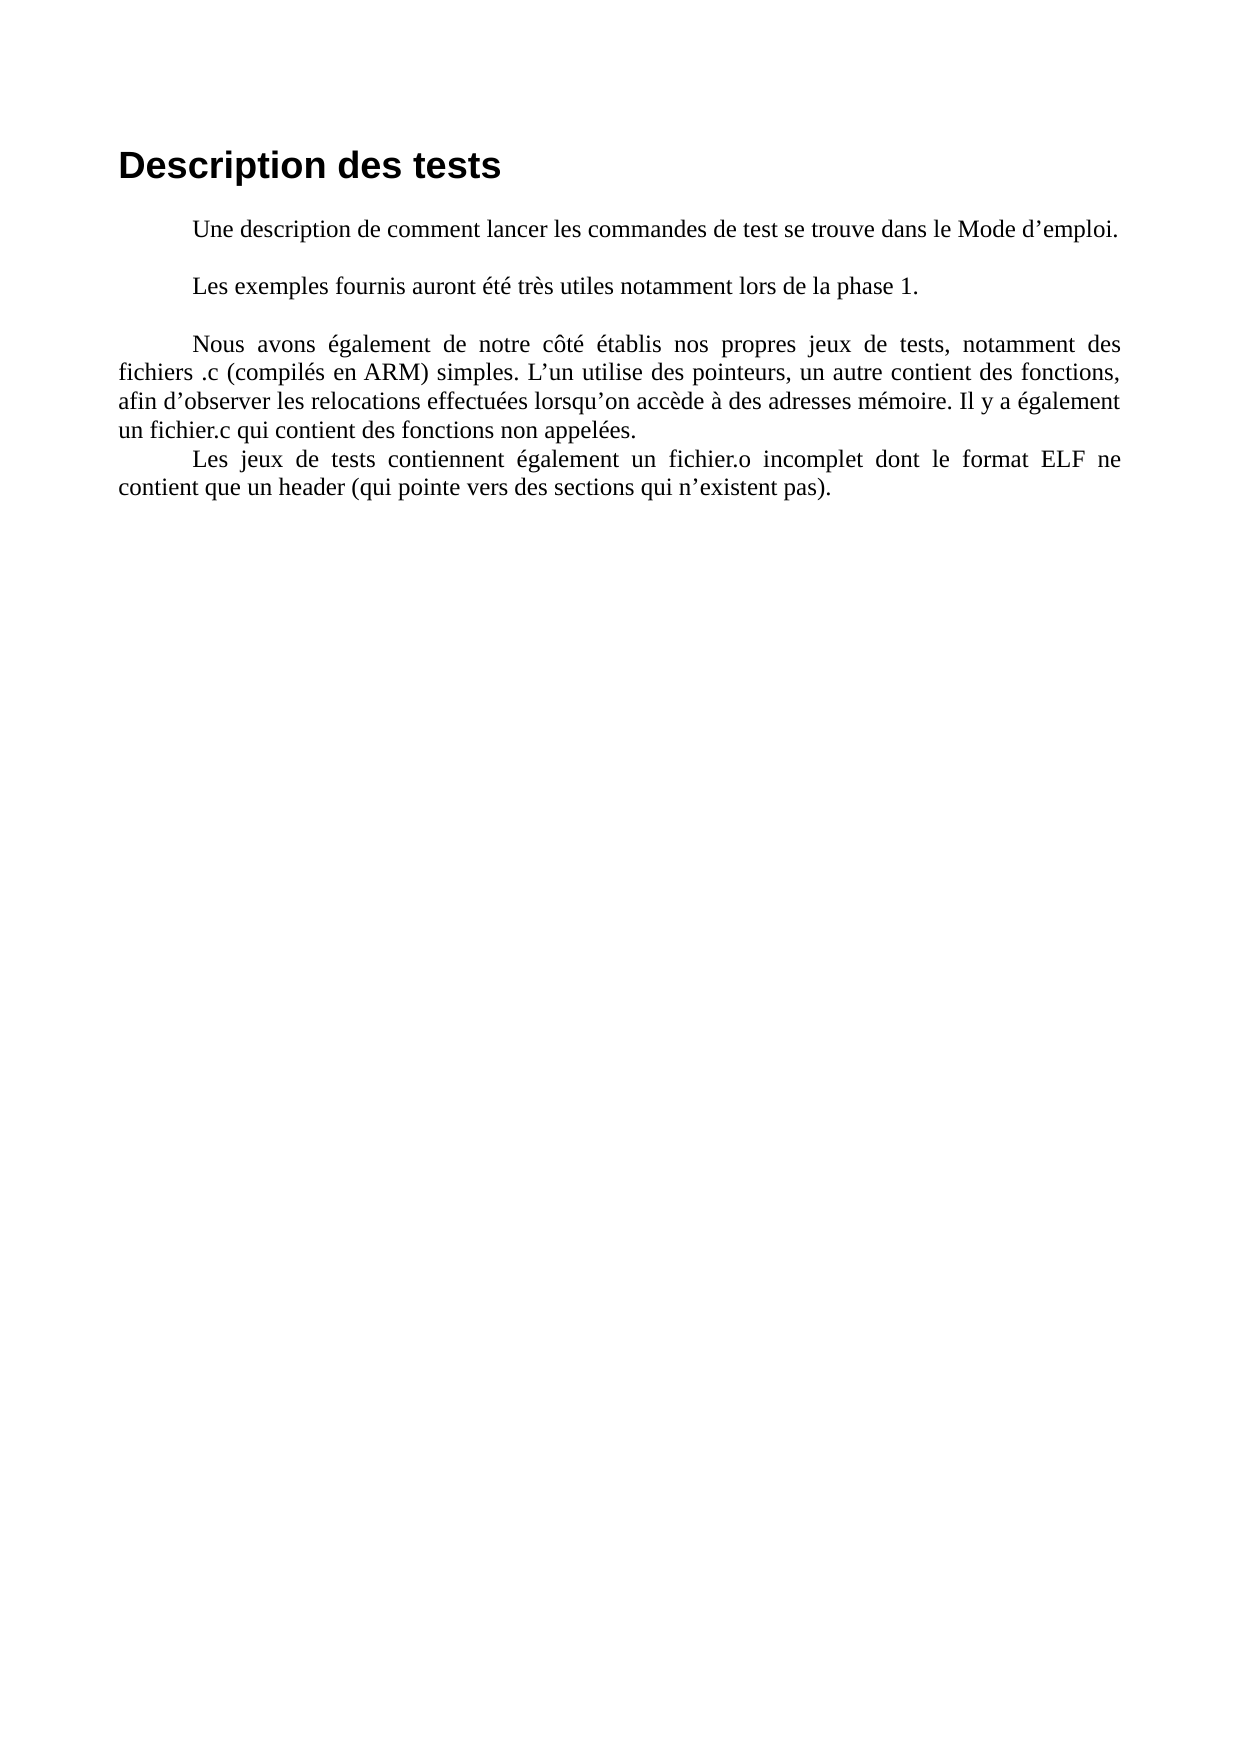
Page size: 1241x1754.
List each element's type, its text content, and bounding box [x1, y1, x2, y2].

text Nous avons également de notre côté établis nos propres jeux de tests, notamment des fichiers .c (compilés en ARM) simples. L’un utilise des pointeurs, un autre contient des fonctions, afin d’observer les relocations effectuées lorsqu’on accède à des adresses mémoire. Il y a également un fichier.c qui contient des fonctions non appelées. [118, 329, 1122, 444]
subtitle Description des tests [118, 143, 1122, 187]
text Une description de comment lancer les commandes de test se trouve dans le Mode d’emploi. [118, 214, 1122, 242]
text Les jeux de tests contiennent également un fichier.o incomplet dont le format ELF ne contient que un header (qui pointe vers des sections qui n’existent pas). [118, 444, 1122, 501]
text Les exemples fournis auront été très utiles notamment lors de la phase 1. [118, 271, 1122, 300]
